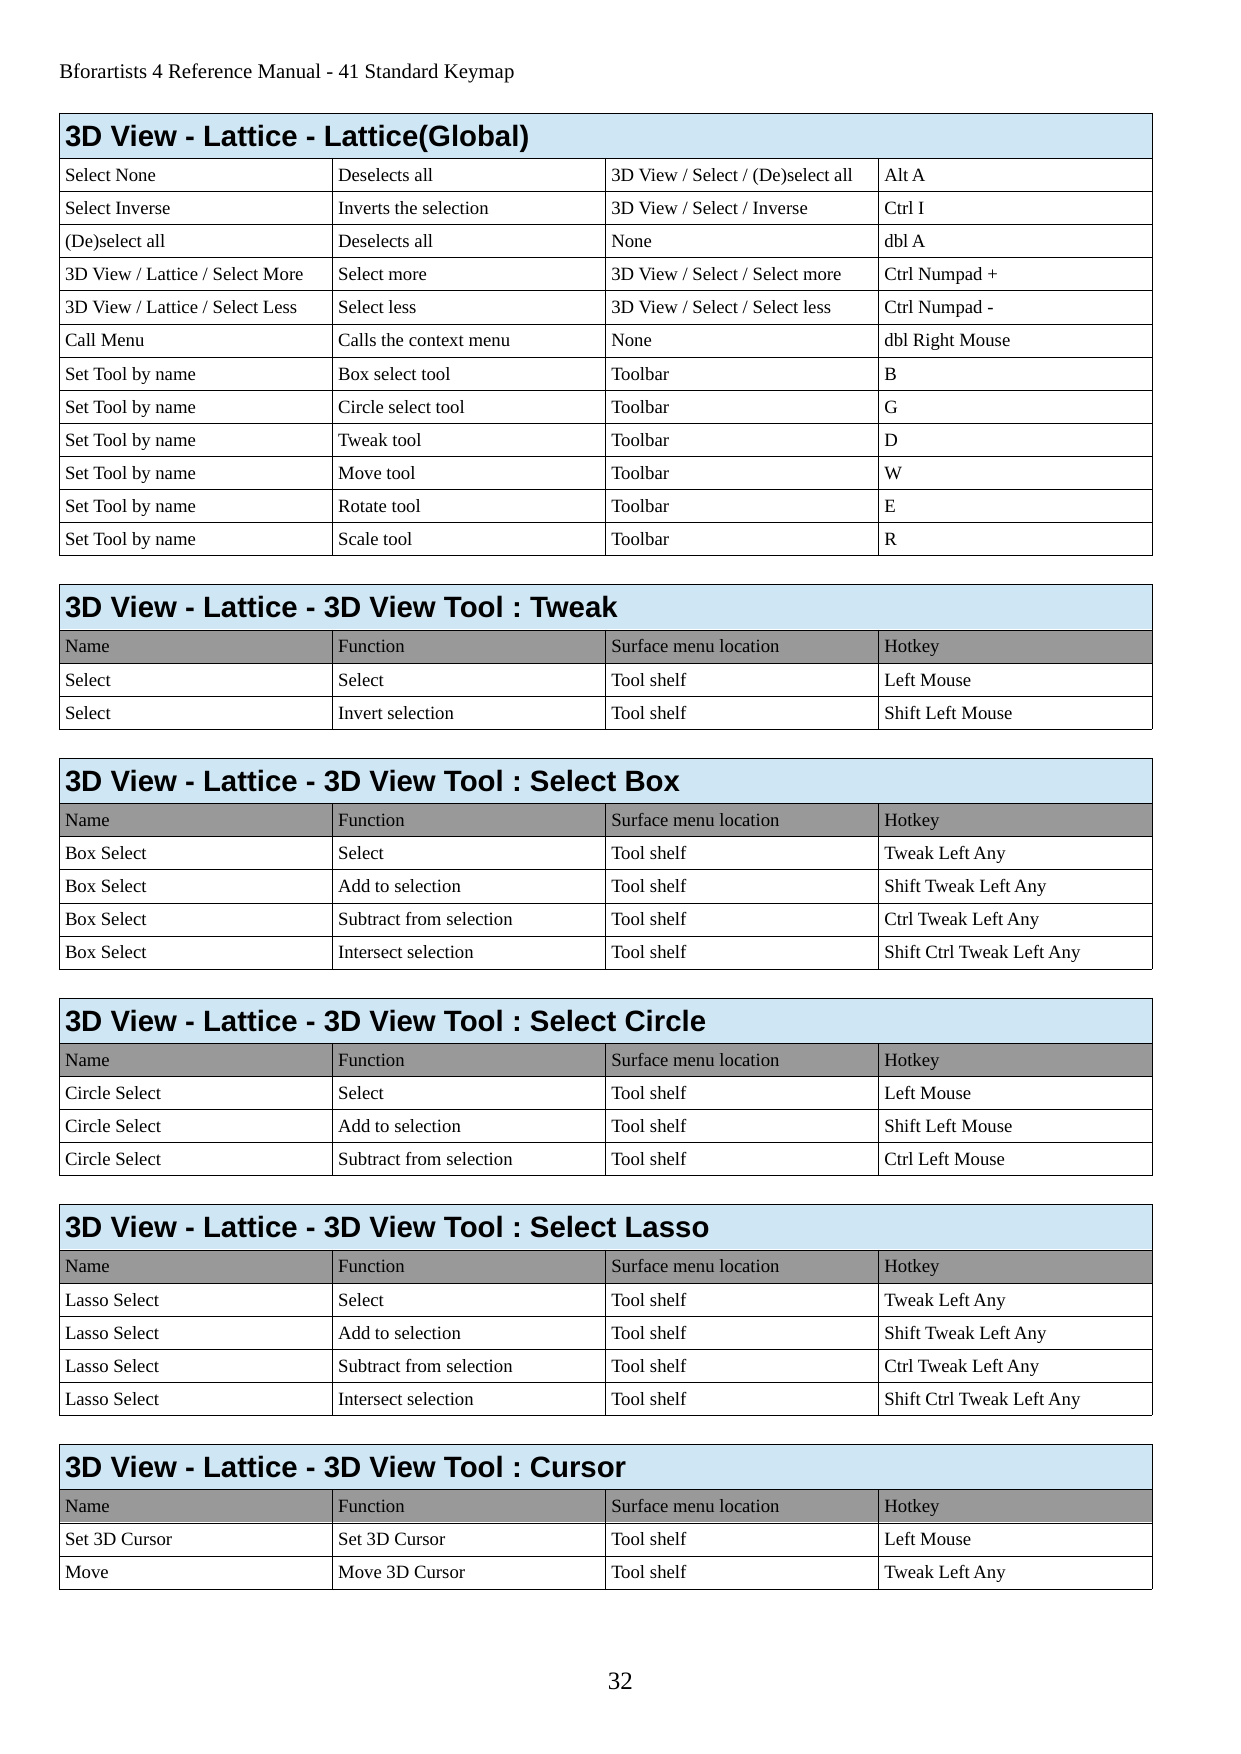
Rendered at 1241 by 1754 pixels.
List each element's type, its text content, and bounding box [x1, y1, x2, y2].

table_cell Tool shelf [606, 1557, 878, 1589]
table_cell Tool shelf [606, 1284, 878, 1316]
table_cell Select [333, 1284, 605, 1316]
table_cell Set 3D Cursor [60, 1524, 332, 1556]
table_cell Add to selection [333, 870, 605, 902]
table_cell Toolbar [606, 457, 878, 489]
table_cell Box Select [60, 904, 332, 936]
table_cell Call Menu [60, 325, 332, 357]
table_cell Circle Select [60, 1110, 332, 1142]
table_cell Set Tool by name [60, 490, 332, 522]
table_cell Circle select tool [333, 391, 605, 423]
table_cell Add to selection [333, 1110, 605, 1142]
table_cell Surface menu location [606, 1490, 878, 1522]
table_cell Inverts the selection [333, 192, 605, 224]
table_cell Tool shelf [606, 1383, 878, 1415]
table_header 3D View - Lattice - 3D View Tool : Select Lasso [60, 1205, 1152, 1249]
table_cell Shift Left Mouse [879, 1110, 1152, 1142]
table_cell Tweak tool [333, 424, 605, 456]
table_cell Hotkey [879, 1251, 1152, 1283]
table_cell Hotkey [879, 1490, 1152, 1522]
table_cell Alt A [879, 159, 1152, 191]
table_cell 3D View / Select / Select less [606, 291, 878, 323]
table_cell Select Inverse [60, 192, 332, 224]
table_cell Calls the context menu [333, 325, 605, 357]
table_cell Select [60, 664, 332, 696]
table_cell Box Select [60, 937, 332, 969]
table_cell Name [60, 1490, 332, 1522]
table_header 3D View - Lattice - 3D View Tool : Tweak [60, 585, 1152, 629]
table_cell Ctrl Numpad + [879, 258, 1152, 290]
table_cell Function [333, 1044, 605, 1076]
table_cell Shift Left Mouse [879, 697, 1152, 729]
table_cell Box select tool [333, 358, 605, 390]
table_cell Box Select [60, 837, 332, 869]
table_header 3D View - Lattice - 3D View Tool : Select Circle [60, 999, 1152, 1043]
table_cell Select [333, 1077, 605, 1109]
table_cell Deselects all [333, 225, 605, 257]
table_cell 3D View / Select / (De)select all [606, 159, 878, 191]
table_cell Function [333, 1490, 605, 1522]
table_cell dbl A [879, 225, 1152, 257]
table_cell Toolbar [606, 490, 878, 522]
table_header 3D View - Lattice - Lattice(Global) [60, 114, 1152, 158]
table_cell Function [333, 1251, 605, 1283]
table_cell Ctrl Tweak Left Any [879, 904, 1152, 936]
table_cell Toolbar [606, 358, 878, 390]
table_cell Shift Ctrl Tweak Left Any [879, 937, 1152, 969]
table_cell Scale tool [333, 523, 605, 555]
table_cell Lasso Select [60, 1317, 332, 1349]
table_cell Hotkey [879, 631, 1152, 663]
table_cell Select [333, 664, 605, 696]
table_cell Set 3D Cursor [333, 1524, 605, 1556]
table_cell Intersect selection [333, 1383, 605, 1415]
table_cell W [879, 457, 1152, 489]
table_cell Move 3D Cursor [333, 1557, 605, 1589]
table_cell Tool shelf [606, 1110, 878, 1142]
table_cell Tool shelf [606, 870, 878, 902]
table_cell Name [60, 1044, 332, 1076]
table_cell Select more [333, 258, 605, 290]
table_cell Subtract from selection [333, 1143, 605, 1175]
table_cell Intersect selection [333, 937, 605, 969]
table_cell Move [60, 1557, 332, 1589]
table_cell Ctrl Tweak Left Any [879, 1350, 1152, 1382]
table_cell Select [333, 837, 605, 869]
table_cell 3D View / Select / Select more [606, 258, 878, 290]
table_cell Surface menu location [606, 1044, 878, 1076]
table_header 3D View - Lattice - 3D View Tool : Select Box [60, 759, 1152, 803]
table_cell B [879, 358, 1152, 390]
table_cell E [879, 490, 1152, 522]
table_cell Shift Tweak Left Any [879, 870, 1152, 902]
table_cell Lasso Select [60, 1383, 332, 1415]
table_cell Tool shelf [606, 1077, 878, 1109]
table_cell Tool shelf [606, 1524, 878, 1556]
table_cell Name [60, 631, 332, 663]
table_cell Tool shelf [606, 1350, 878, 1382]
table_cell Shift Tweak Left Any [879, 1317, 1152, 1349]
table_cell (De)select all [60, 225, 332, 257]
table_cell Ctrl I [879, 192, 1152, 224]
table_cell Toolbar [606, 523, 878, 555]
table_cell None [606, 325, 878, 357]
table_cell Name [60, 1251, 332, 1283]
table_cell 3D View / Lattice / Select More [60, 258, 332, 290]
table_cell Select less [333, 291, 605, 323]
table_cell Surface menu location [606, 631, 878, 663]
table_cell Add to selection [333, 1317, 605, 1349]
table_cell D [879, 424, 1152, 456]
table_cell G [879, 391, 1152, 423]
table_cell Tweak Left Any [879, 1557, 1152, 1589]
table_header 3D View - Lattice - 3D View Tool : Cursor [60, 1445, 1152, 1489]
table_cell Subtract from selection [333, 904, 605, 936]
table_cell dbl Right Mouse [879, 325, 1152, 357]
table_cell Tool shelf [606, 1143, 878, 1175]
table_cell Move tool [333, 457, 605, 489]
table_cell None [606, 225, 878, 257]
table_cell 3D View / Lattice / Select Less [60, 291, 332, 323]
table_cell Set Tool by name [60, 457, 332, 489]
table_cell Ctrl Left Mouse [879, 1143, 1152, 1175]
table_cell Lasso Select [60, 1350, 332, 1382]
table_cell Lasso Select [60, 1284, 332, 1316]
table_cell Left Mouse [879, 664, 1152, 696]
table_cell Subtract from selection [333, 1350, 605, 1382]
table_cell Shift Ctrl Tweak Left Any [879, 1383, 1152, 1415]
table_cell Hotkey [879, 1044, 1152, 1076]
table_cell Set Tool by name [60, 358, 332, 390]
table_cell Tool shelf [606, 837, 878, 869]
table_cell Surface menu location [606, 1251, 878, 1283]
table_cell Ctrl Numpad - [879, 291, 1152, 323]
table_cell Box Select [60, 870, 332, 902]
table_cell Circle Select [60, 1077, 332, 1109]
table_cell Rotate tool [333, 490, 605, 522]
table_cell Set Tool by name [60, 523, 332, 555]
table_cell Set Tool by name [60, 424, 332, 456]
table_cell Tool shelf [606, 1317, 878, 1349]
table_cell Tool shelf [606, 904, 878, 936]
table_cell Tool shelf [606, 697, 878, 729]
table_cell R [879, 523, 1152, 555]
table_cell Name [60, 804, 332, 836]
table_cell Select [60, 697, 332, 729]
table_cell Circle Select [60, 1143, 332, 1175]
table_cell Hotkey [879, 804, 1152, 836]
table_cell Toolbar [606, 424, 878, 456]
table_cell Left Mouse [879, 1524, 1152, 1556]
table_cell Tweak Left Any [879, 1284, 1152, 1316]
table_cell Toolbar [606, 391, 878, 423]
table_cell Deselects all [333, 159, 605, 191]
table_cell Surface menu location [606, 804, 878, 836]
table_cell Function [333, 631, 605, 663]
table_cell Invert selection [333, 697, 605, 729]
table_cell Select None [60, 159, 332, 191]
table_cell Left Mouse [879, 1077, 1152, 1109]
table_cell Set Tool by name [60, 391, 332, 423]
table_cell 3D View / Select / Inverse [606, 192, 878, 224]
table_cell Tool shelf [606, 664, 878, 696]
table_cell Tool shelf [606, 937, 878, 969]
table_cell Function [333, 804, 605, 836]
table_cell Tweak Left Any [879, 837, 1152, 869]
